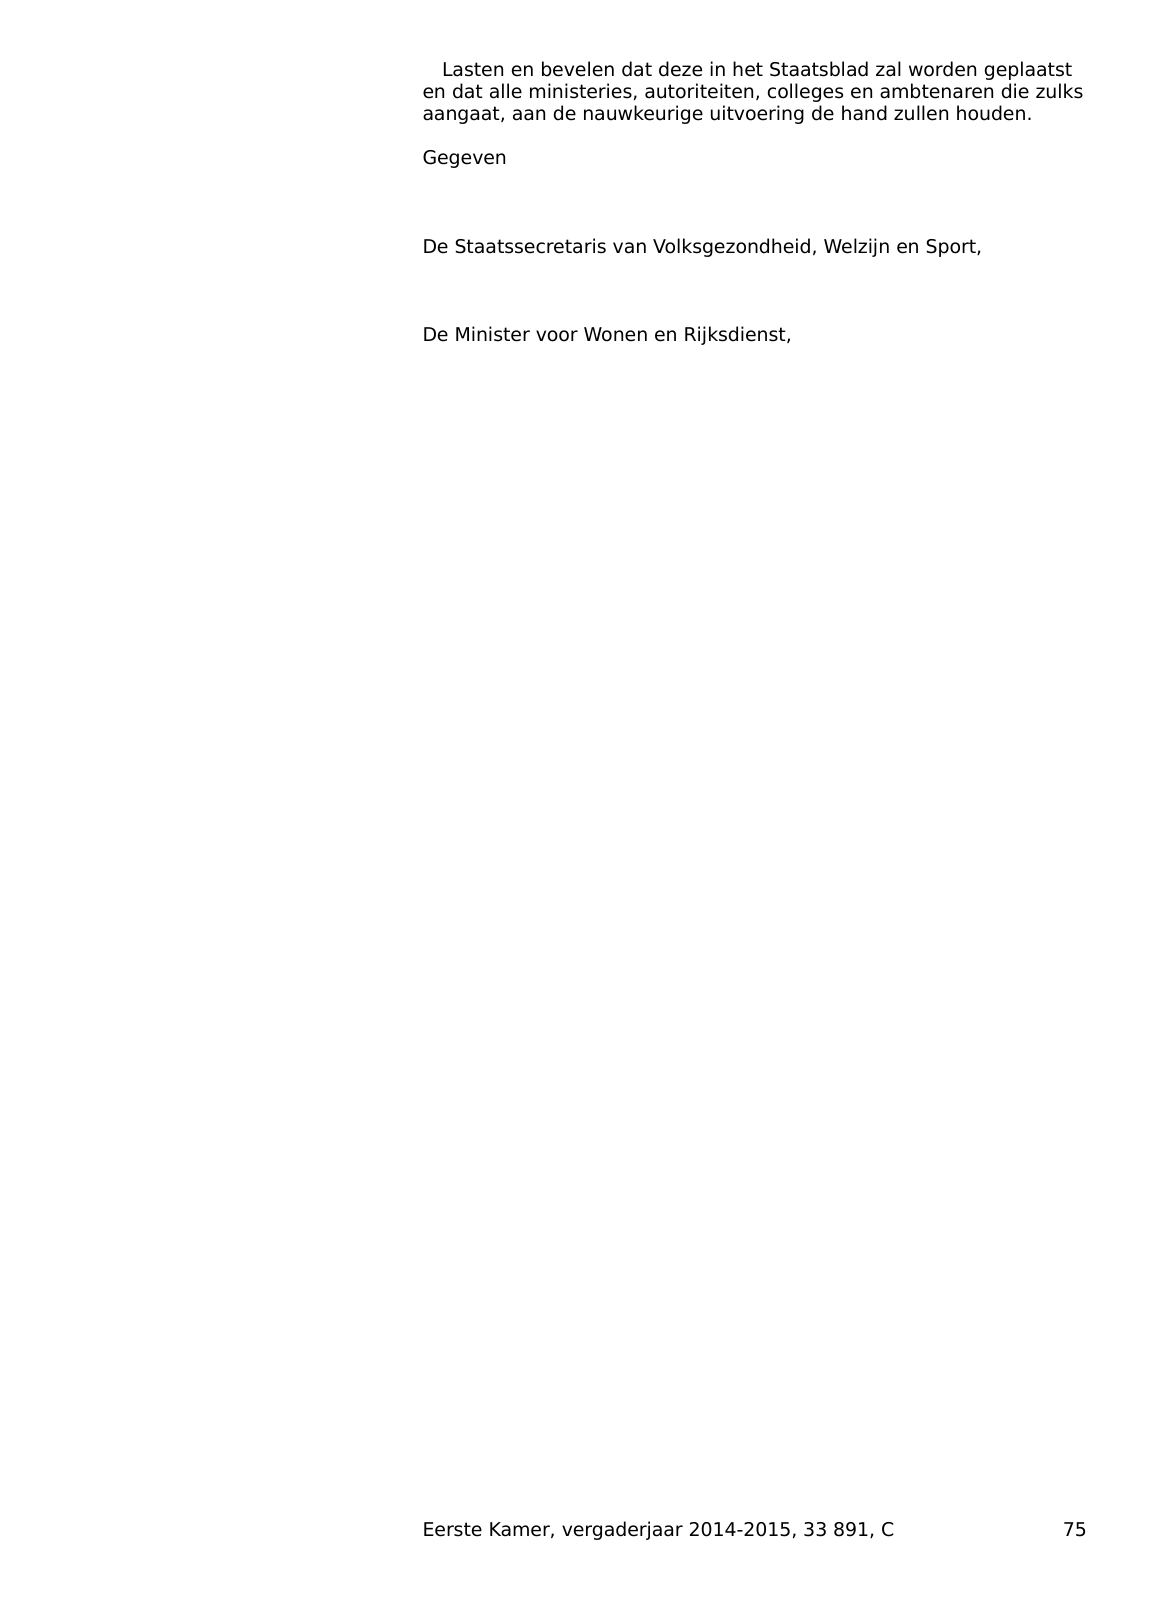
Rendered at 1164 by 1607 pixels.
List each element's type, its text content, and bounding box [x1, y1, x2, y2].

text Lasten en bevelen dat deze in het Staatsblad zal worden geplaatst en dat alle ministeries, autoriteiten, colleges en ambtenaren die zulks aangaat, aan de nauwkeurige uitvoering de hand zullen houden. [422, 59, 1087, 125]
text De Staatssecretaris van Volksgezondheid, Welzijn en Sport, [422, 236, 1087, 258]
text De Minister voor Wonen en Rijksdienst, [422, 324, 1087, 346]
text Gegeven [422, 147, 1087, 169]
